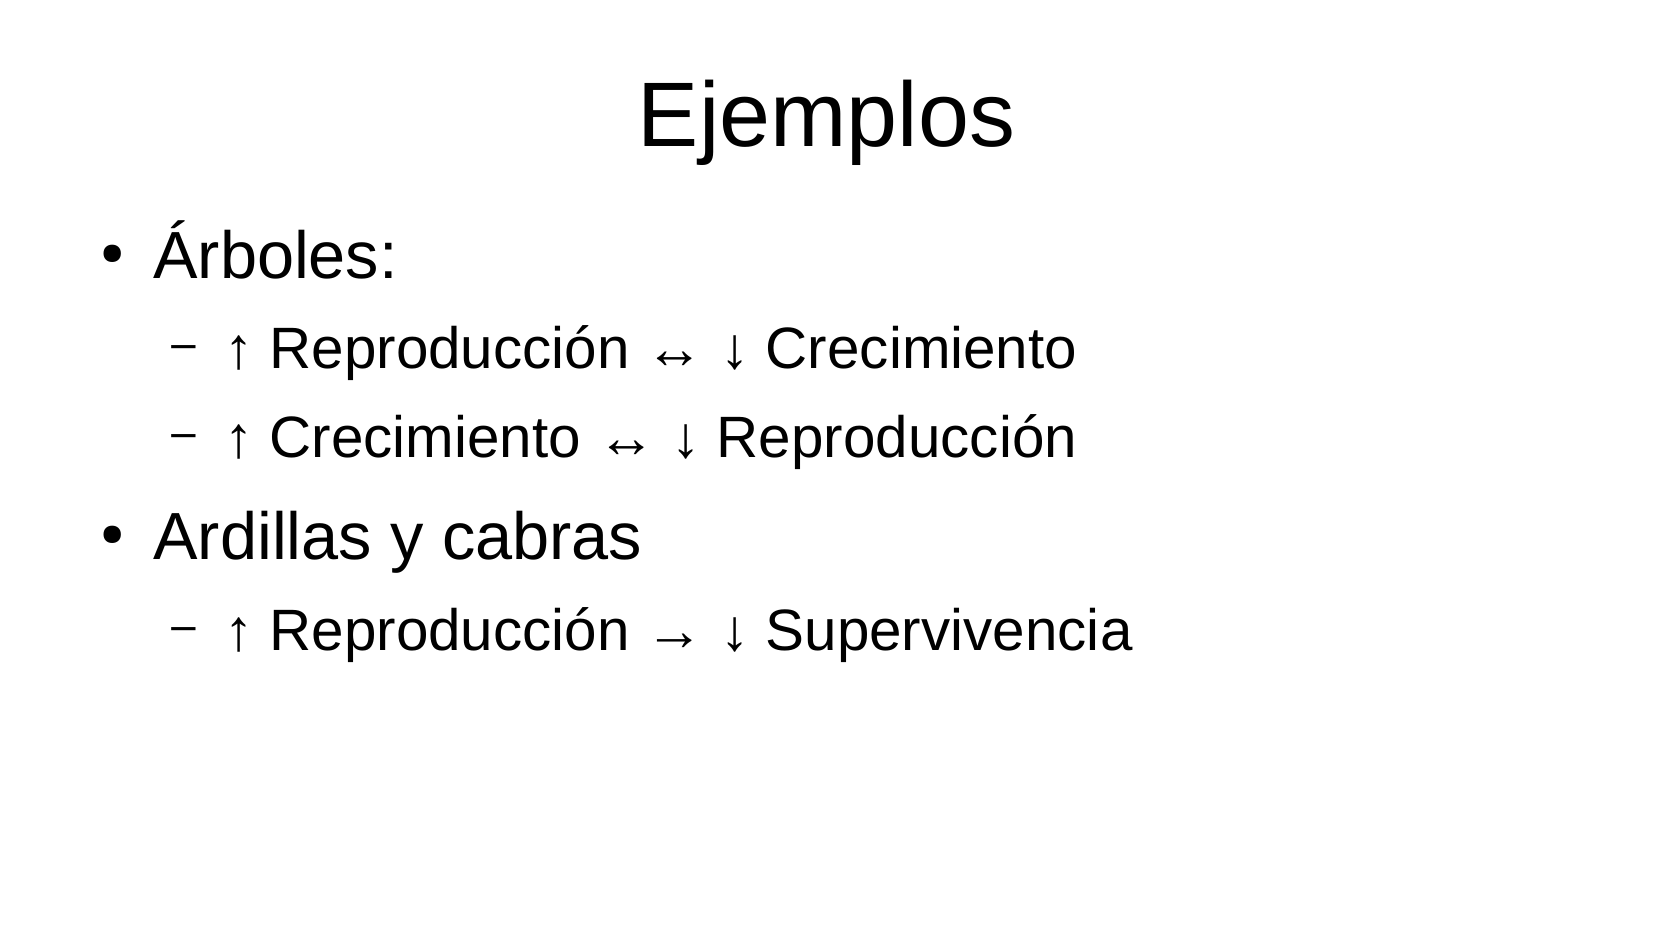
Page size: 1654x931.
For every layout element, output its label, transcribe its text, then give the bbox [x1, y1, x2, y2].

title Ejemplos [82, 37, 1571, 193]
list Árboles: ↑ Reproducción ↔ ↓ Crecimiento ↑ Crecimiento ↔ ↓ Reproducción Ardillas y cabras ↑ Reproducción → ↓ Supervivencia [82, 217, 1571, 758]
